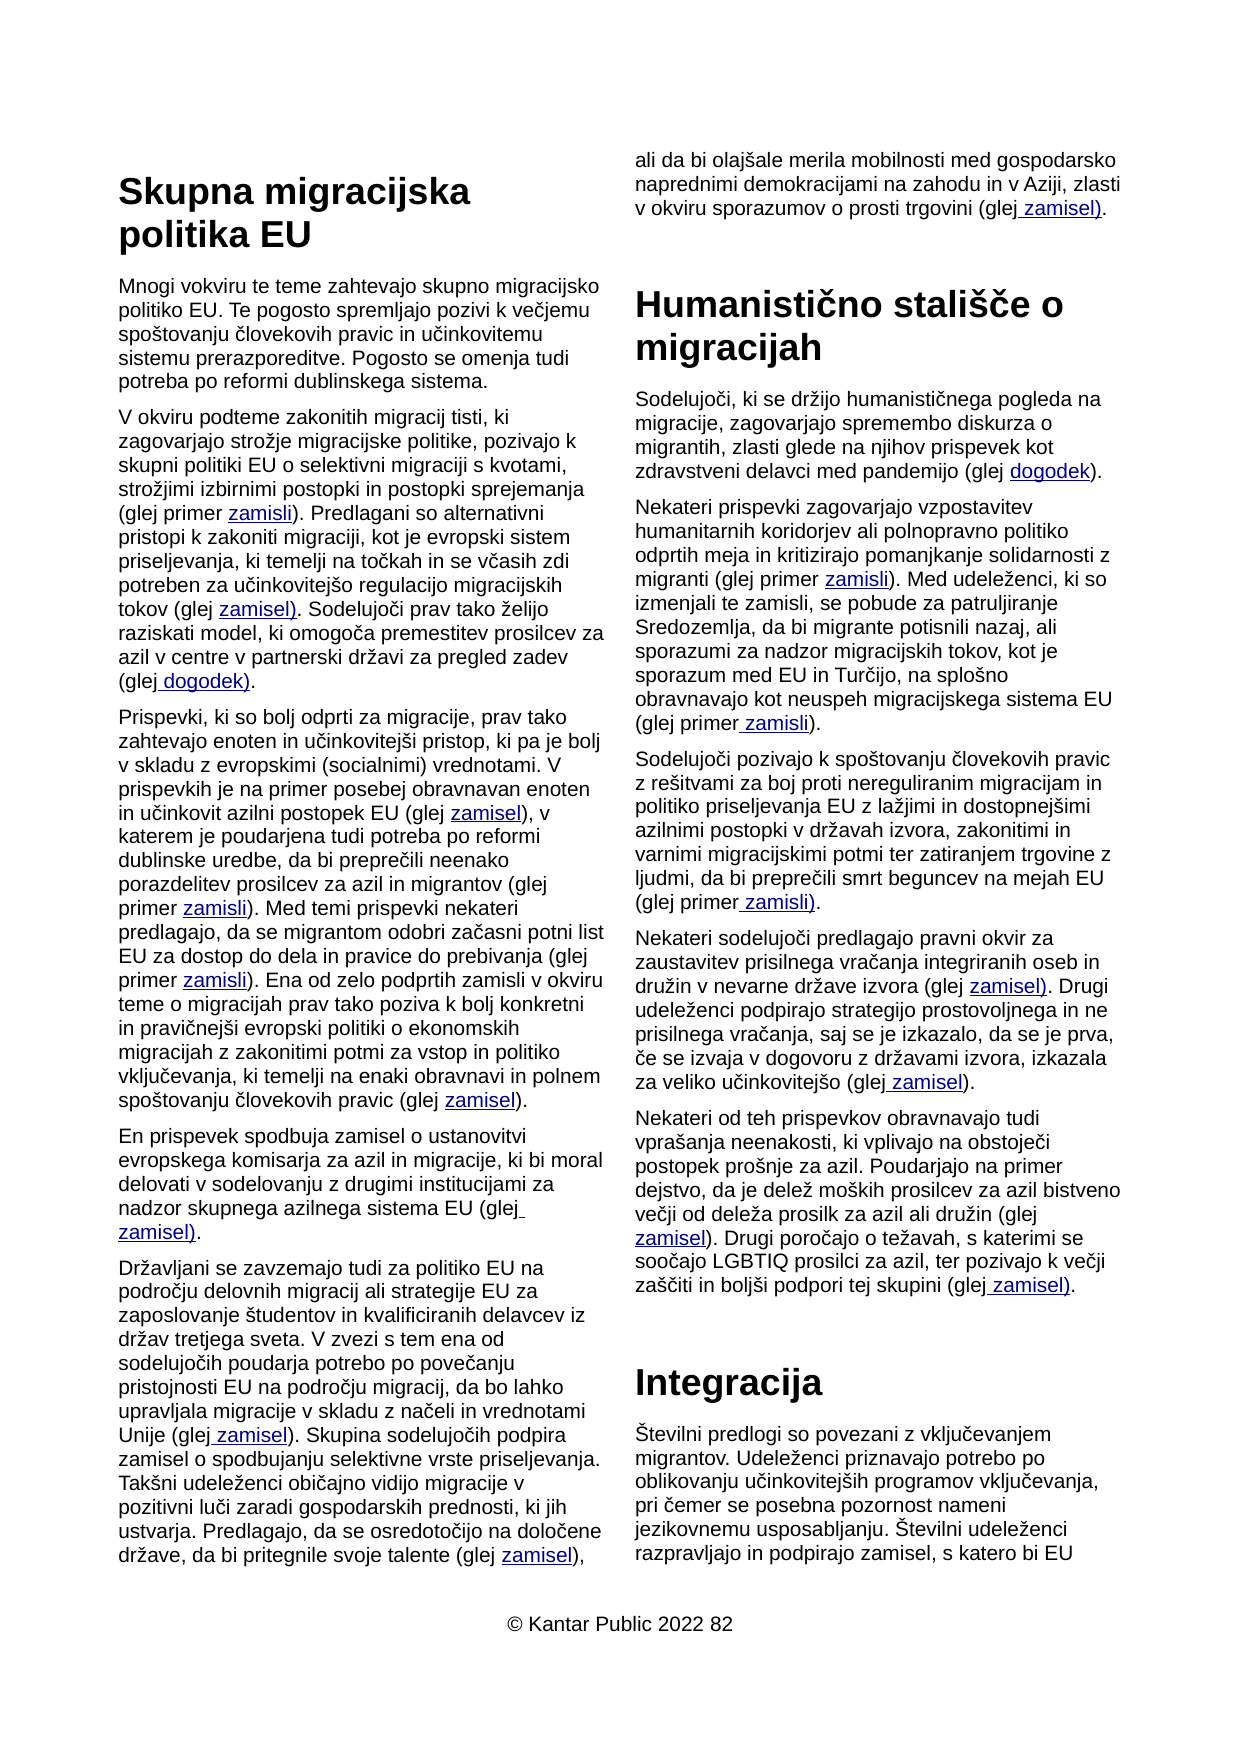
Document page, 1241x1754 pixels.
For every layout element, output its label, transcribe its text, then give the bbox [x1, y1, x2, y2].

text Nekateri od teh prispevkov obravnavajo tudi vprašanja neenakosti, ki vplivajo na obstoječi postopek prošnje za azil. Poudarjajo na primer dejstvo, da je delež moških prosilcev za azil bistveno večji od deleža prosilk za azil ali družin (glej zamisel). Drugi poročajo o težavah, s katerimi se soočajo LGBTIQ prosilci za azil, ter pozivajo k večji zaščiti in boljši podpori tej skupini (glej zamisel). [635, 1106, 1122, 1297]
text Sodelujoči pozivajo k spoštovanju človekovih pravic z rešitvami za boj proti nereguliranim migracijam in politiko priseljevanja EU z lažjimi in dostopnejšimi azilnimi postopki v državah izvora, zakonitimi in varnimi migracijskimi potmi ter zatiranjem trgovine z ljudmi, da bi preprečili smrt beguncev na mejah EU (glej primer zamisli). [635, 746, 1122, 914]
text Nekateri prispevki zagovarjajo vzpostavitev humanitarnih koridorjev ali polnopravno politiko odprtih meja in kritizirajo pomanjkanje solidarnosti z migranti (glej primer zamisli). Med udeleženci, ki so izmenjali te zamisli, se pobude za patruljiranje Sredozemlja, da bi migrante potisnili nazaj, ali sporazumi za nadzor migracijskih tokov, kot je sporazum med EU in Turčijo, na splošno obravnavajo kot neuspeh migracijskega sistema EU (glej primer zamisli). [635, 495, 1122, 734]
text V okviru podteme zakonitih migracij tisti, ki zagovarjajo strožje migracijske politike, pozivajo k skupni politiki EU o selektivni migraciji s kvotami, strožjimi izbirnimi postopki in postopki sprejemanja (glej primer zamisli). Predlagani so alternativni pristopi k zakoniti migraciji, kot je evropski sistem priseljevanja, ki temelji na točkah in se včasih zdi potreben za učinkovitejšo regulacijo migracijskih tokov (glej zamisel). Sodelujoči prav tako želijo raziskati model, ki omogoča premestitev prosilcev za azil v centre v partnerski državi za pregled zadev (glej dogodek). [118, 405, 605, 693]
text Nekateri sodelujoči predlagajo pravni okvir za zaustavitev prisilnega vračanja integriranih oseb in družin v nevarne države izvora (glej zamisel). Drugi udeleženci podpirajo strategijo prostovoljnega in ne prisilnega vračanja, saj se je izkazalo, da se je prva, če se izvaja v dogovoru z državami izvora, izkazala za veliko učinkovitejšo (glej zamisel). [635, 926, 1122, 1094]
subtitle Skupna migracijska politika EU [118, 169, 605, 255]
text Državljani se zavzemajo tudi za politiko EU na področju delovnih migracij ali strategije EU za zaposlovanje študentov in kvalificiranih delavcev iz držav tretjega sveta. V zvezi s tem ena od sodelujočih poudarja potrebo po povečanju pristojnosti EU na področju migracij, da bo lahko upravljala migracije v skladu z načeli in vrednotami Unije (glej zamisel). Skupina sodelujočih podpira zamisel o spodbujanju selektivne vrste priseljevanja. Takšni udeleženci običajno vidijo migracije v pozitivni luči zaradi gospodarskih prednosti, ki jih ustvarja. Predlagajo, da se osredotočijo na določene države, da bi pritegnile svoje talente (glej zamisel), [118, 1255, 605, 1567]
text Sodelujoči, ki se držijo humanističnega pogleda na migracije, zagovarjajo spremembo diskurza o migrantih, zlasti glede na njihov prispevek kot zdravstveni delavci med pandemijo (glej dogodek). [635, 387, 1122, 483]
subtitle Integracija [635, 1360, 1122, 1403]
text En prispevek spodbuja zamisel o ustanovitvi evropskega komisarja za azil in migracije, ki bi moral delovati v sodelovanju z drugimi institucijami za nadzor skupnega azilnega sistema EU (glej zamisel). [118, 1124, 605, 1243]
subtitle Humanistično stališče o migracijah [635, 282, 1122, 369]
text Številni predlogi so povezani z vključevanjem migrantov. Udeleženci priznavajo potrebo po oblikovanju učinkovitejših programov vključevanja, pri čemer se posebna pozornost nameni jezikovnemu usposabljanju. Številni udeleženci razpravljajo in podpirajo zamisel, s katero bi EU [635, 1421, 1122, 1565]
text Mnogi vokviru te teme zahtevajo skupno migracijsko politiko EU. Te pogosto spremljajo pozivi k večjemu spoštovanju človekovih pravic in učinkovitemu sistemu prerazporeditve. Pogosto se omenja tudi potreba po reformi dublinskega sistema. [118, 273, 605, 393]
text Prispevki, ki so bolj odprti za migracije, prav tako zahtevajo enoten in učinkovitejši pristop, ki pa je bolj v skladu z evropskimi (socialnimi) vrednotami. V prispevkih je na primer posebej obravnavan enoten in učinkovit azilni postopek EU (glej zamisel), v katerem je poudarjena tudi potreba po reformi dublinske uredbe, da bi preprečili neenako porazdelitev prosilcev za azil in migrantov (glej primer zamisli). Med temi prispevki nekateri predlagajo, da se migrantom odobri začasni potni list EU za dostop do dela in pravice do prebivanja (glej primer zamisli). Ena od zelo podprtih zamisli v okviru teme o migracijah prav tako poziva k bolj konkretni in pravičnejši evropski politiki o ekonomskih migracijah z zakonitimi potmi za vstop in politiko vključevanja, ki temelji na enaki obravnavi in polnem spoštovanju človekovih pravic (glej zamisel). [118, 704, 605, 1112]
text ali da bi olajšale merila mobilnosti med gospodarsko naprednimi demokracijami na zahodu in v Aziji, zlasti v okviru sporazumov o prosti trgovini (glej zamisel). [635, 148, 1122, 220]
